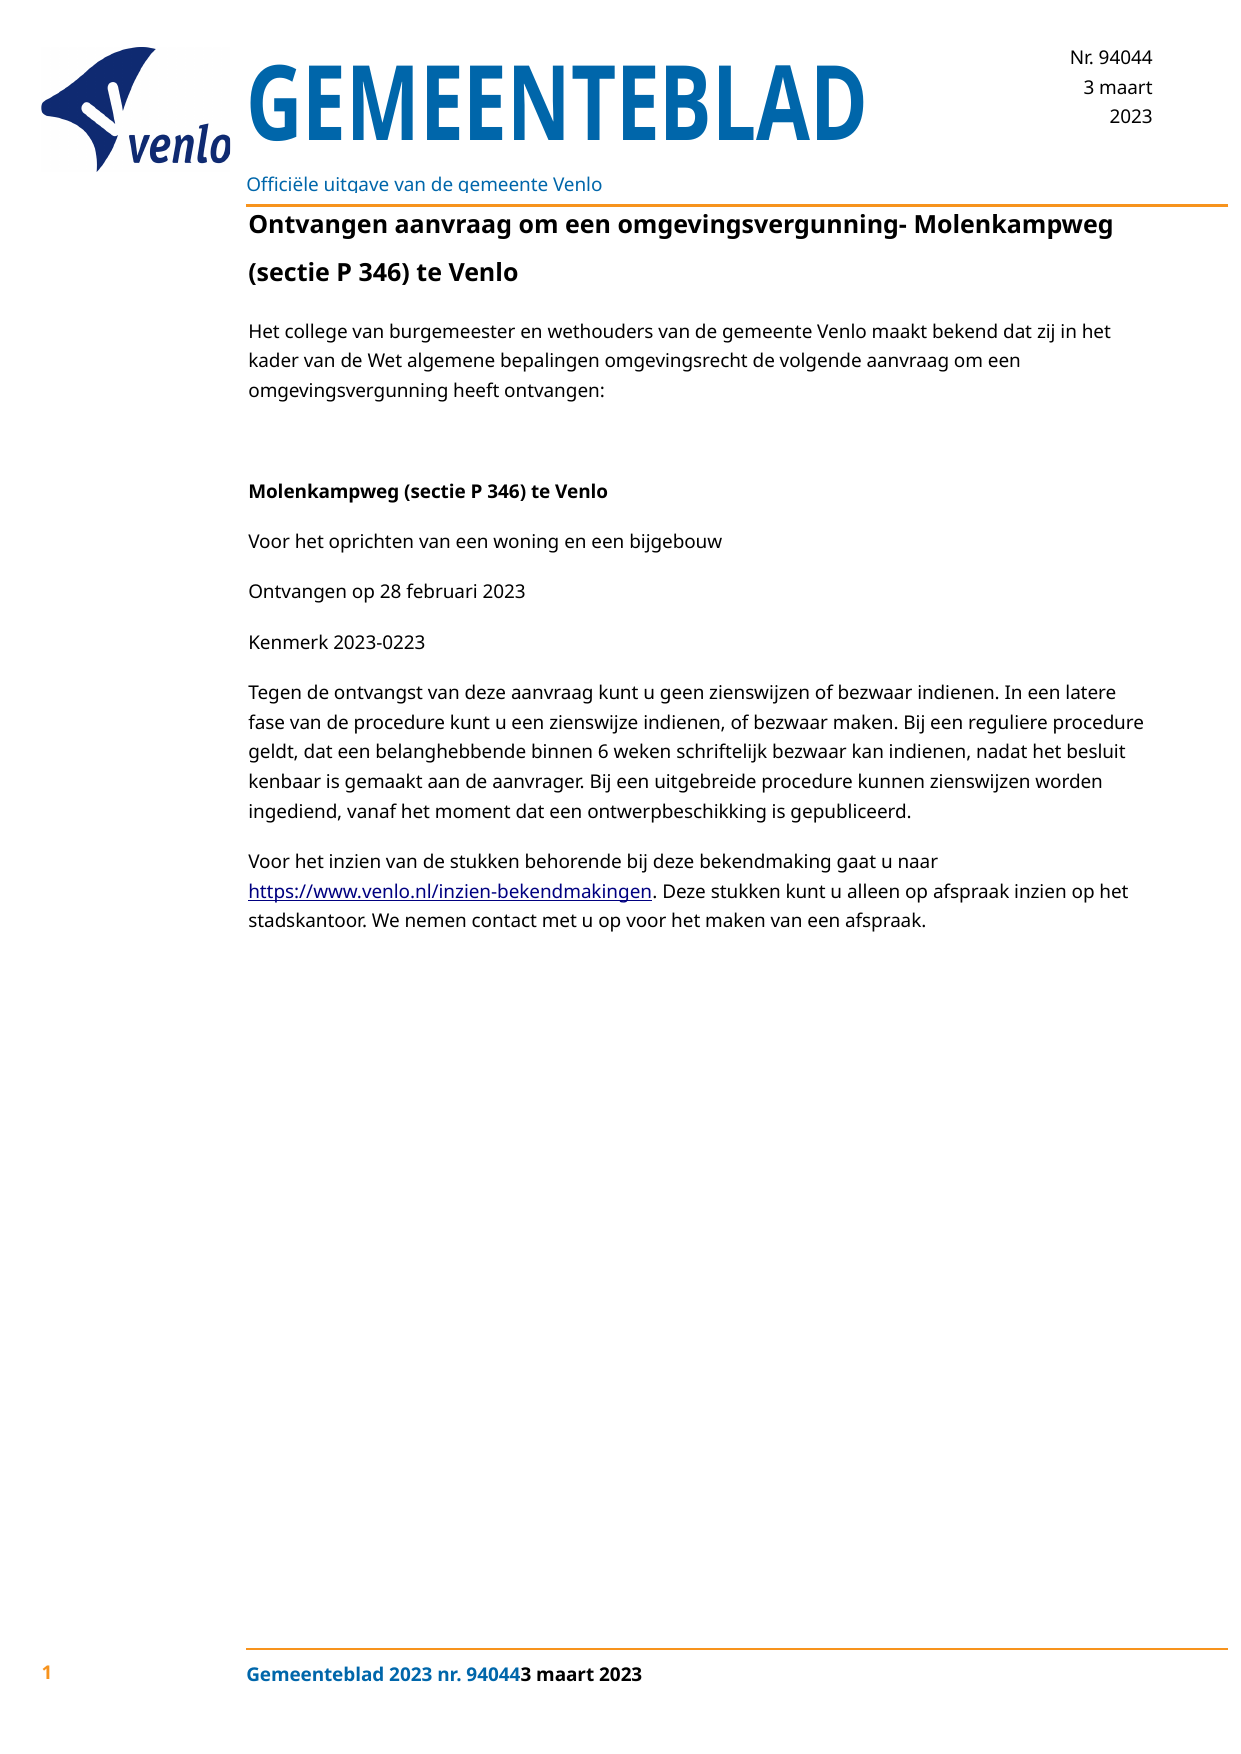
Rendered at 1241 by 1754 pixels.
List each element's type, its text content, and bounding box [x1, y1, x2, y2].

text Ontvangen aanvraag om een omgevingsvergunning- Molenkampweg (sectie P 346) te Venlo [248, 207, 1152, 288]
picture [41, 47, 231, 172]
text Molenkampweg (sectie P 346) te Venlo [248, 478, 1152, 504]
text Kenmerk 2023-0223 [248, 629, 1152, 655]
text Tegen de ontvangst van deze aanvraag kunt u geen zienswijzen of bezwaar indienen. In een latere fase van de procedure kunt u een zienswijze indienen, of bezwaar maken. Bij een reguliere procedure geldt, dat een belanghebbende binnen 6 weken schriftelijk bezwaar kan indienen, nadat het besluit kenbaar is gemaakt aan de aanvrager. Bij een uitgebreide procedure kunnen zienswijzen worden ingediend, vanaf het moment dat een ontwerpbeschikking is gepubliceerd. [248, 679, 1152, 824]
text Ontvangen op 28 februari 2023 [248, 579, 1152, 604]
text Voor het inzien van de stukken behorende bij deze bekendmaking gaat u naar https://www.venlo.nl/inzien-bekendmakingen. Deze stukken kunt u alleen op afspraak inzien op het stadskantoor. We nemen contact met u op voor het maken van een afspraak. [248, 848, 1152, 933]
text Het college van burgemeester en wethouders van de gemeente Venlo maakt bekend dat zij in het kader van de Wet algemene bepalingen omgevingsrecht de volgende aanvraag om een omgevingsvergunning heeft ontvangen: [248, 318, 1152, 403]
text Voor het oprichten van een woning en een bijgebouw [248, 528, 1152, 554]
